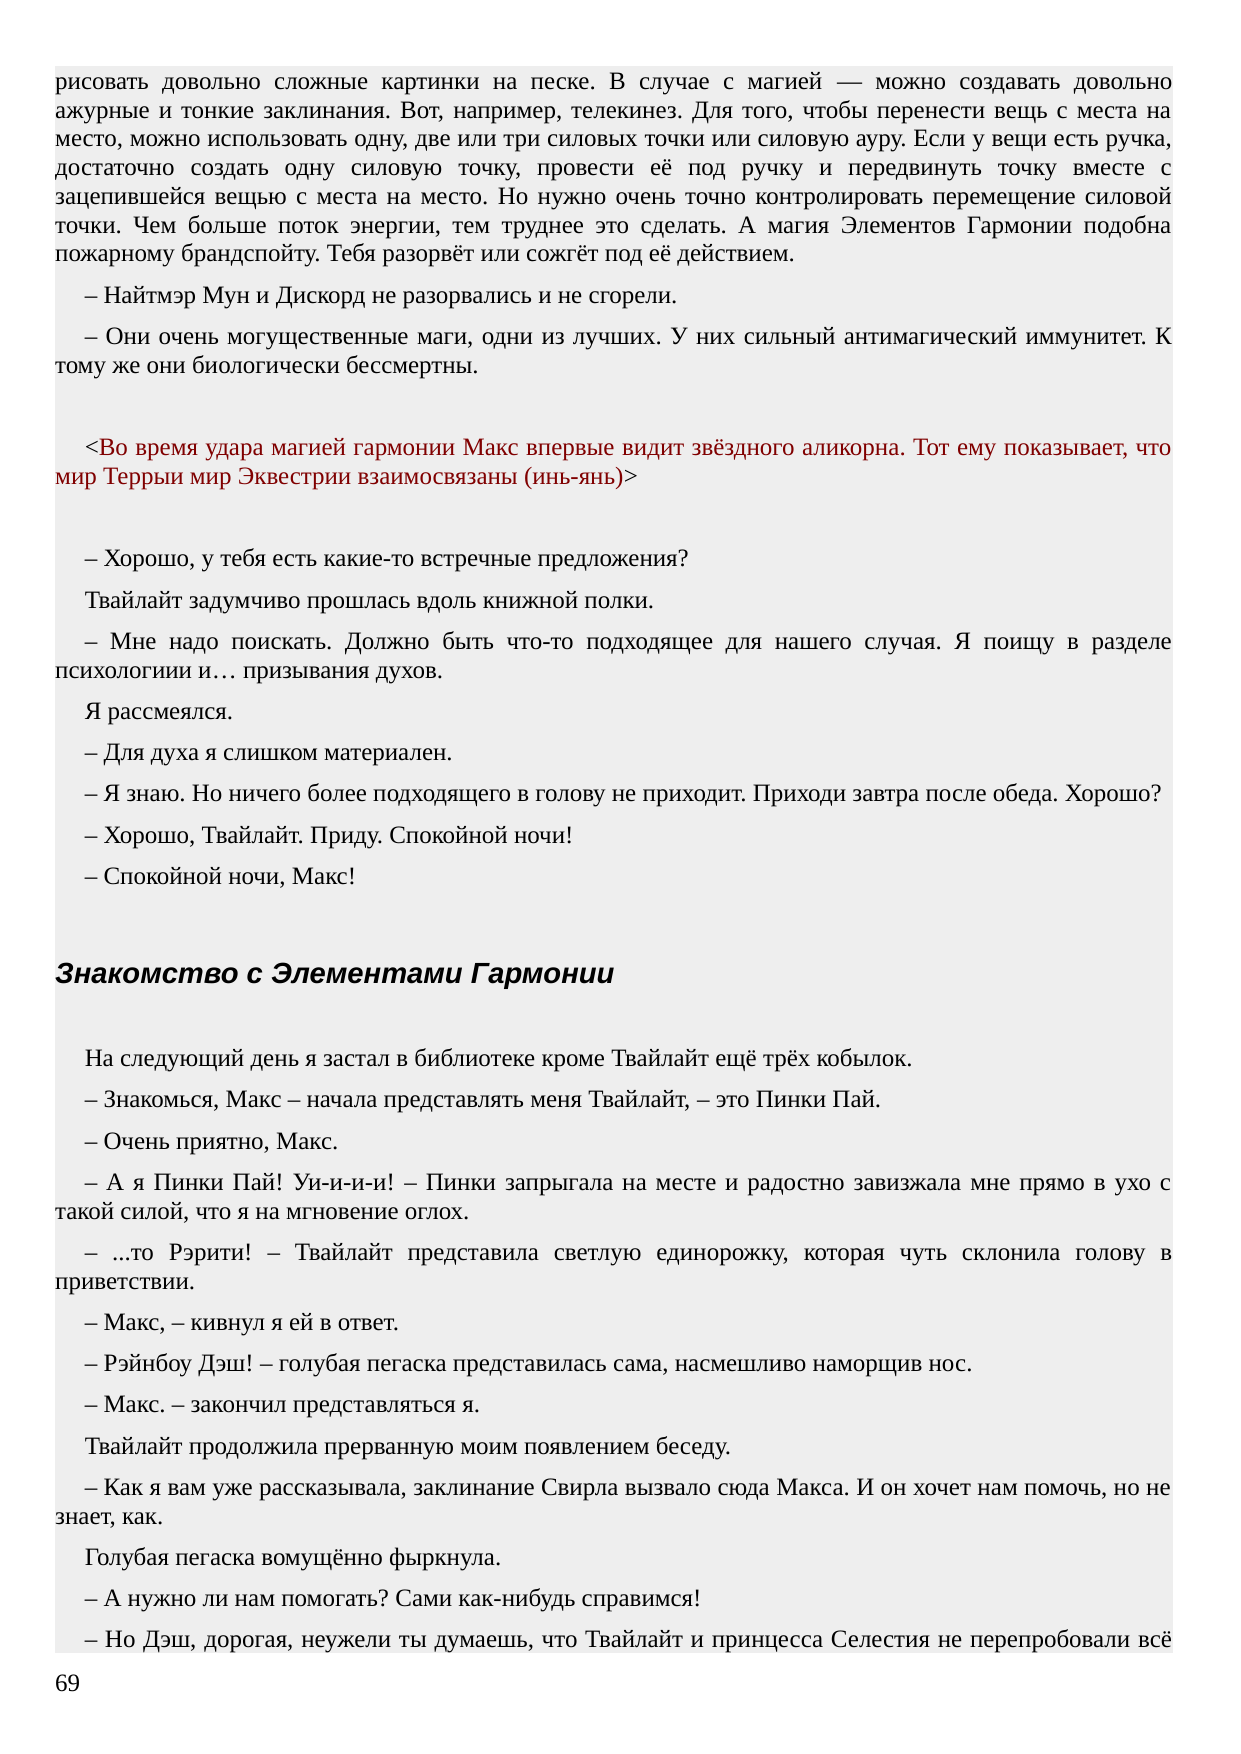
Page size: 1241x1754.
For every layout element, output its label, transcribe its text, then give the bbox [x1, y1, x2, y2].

text – Для духа я слишком материален. [55, 737, 1173, 766]
text – Макс, – кивнул я ей в ответ. [55, 1307, 1173, 1336]
text – А нужно ли нам помогать? Сами как-нибудь справимся! [55, 1583, 1173, 1612]
text На следующий день я застал в библиотеке кроме Твайлайт ещё трёх кобылок. [55, 1043, 1173, 1072]
text – Знакомься, Макс – начала представлять меня Твайлайт, – это Пинки Пай. [55, 1084, 1173, 1113]
text Твайлайт задумчиво прошлась вдоль книжной полки. [55, 585, 1173, 613]
text – Мне надо поискать. Должно быть что-то подходящее для нашего случая. Я поищу в разделе психологиии и… призывания духов. [55, 626, 1173, 683]
text <Во время удара магией гармонии Макс впервые видит звёздного аликорна. Тот ему показывает, что мир Террыи мир Эквестрии взаимосвязаны (инь-янь)> [55, 432, 1173, 490]
text – Макс. – закончил представляться я. [55, 1389, 1173, 1418]
text – Рэйнбоу Дэш! – голубая пегаска представилась сама, насмешливо наморщив нос. [55, 1348, 1173, 1377]
text – А я Пинки Пай! Уи-и-и-и! – Пинки запрыгала на месте и радостно завизжала мне прямо в ухо с такой силой, что я на мгновение оглох. [55, 1167, 1173, 1224]
text Твайлайт продолжила прерванную моим появлением беседу. [55, 1431, 1173, 1459]
text – Хорошо, у тебя есть какие-то встречные предложения? [55, 543, 1173, 572]
text – Спокойной ночи, Макс! [55, 861, 1173, 890]
text – Найтмэр Мун и Дискорд не разорвались и не сгорели. [55, 280, 1173, 308]
text – Я знаю. Но ничего более подходящего в голову не приходит. Приходи завтра после обеда. Хорошо? [55, 778, 1173, 807]
text – Но Дэш, дорогая, неужели ты думаешь, что Твайлайт и принцесса Селестия не перепробовали всё [55, 1624, 1173, 1653]
text рисовать довольно сложные картинки на песке. В случае с магией — можно создавать довольно ажурные и тонкие заклинания. Вот, например, телекинез. Для того, чтобы перенести вещь с места на место, можно использовать одну, две или три силовых точки или силовую ауру. Если у вещи есть ручка, достаточно создать одну силовую точку, провести её под ручку и передвинуть точку вместе с зацепившейся вещью с места на место. Но нужно очень точно контролировать перемещение силовой точки. Чем больше поток энергии, тем труднее это сделать. А магия Элементов Гармонии подобна пожарному брандспойту. Тебя разорвёт или сожгёт под её действием. [55, 66, 1173, 267]
text Голубая пегаска вомущённо фыркнула. [55, 1542, 1173, 1571]
text – ...то Рэрити! – Твайлайт представила светлую единорожку, которая чуть склонила голову в приветствии. [55, 1237, 1173, 1294]
text – Как я вам уже рассказывала, заклинание Свирла вызвало сюда Макса. И он хочет нам помочь, но не знает, как. [55, 1472, 1173, 1529]
text – Они очень могущественные маги, одни из лучших. У них сильный антимагический иммунитет. К тому же они биологически бессмертны. [55, 321, 1173, 378]
text Я рассмеялся. [55, 696, 1173, 725]
text – Хорошо, Твайлайт. Приду. Спокойной ночи! [55, 820, 1173, 848]
subtitle Знакомство с Элементами Гармонии [55, 956, 1173, 989]
text – Очень приятно, Макс. [55, 1126, 1173, 1154]
